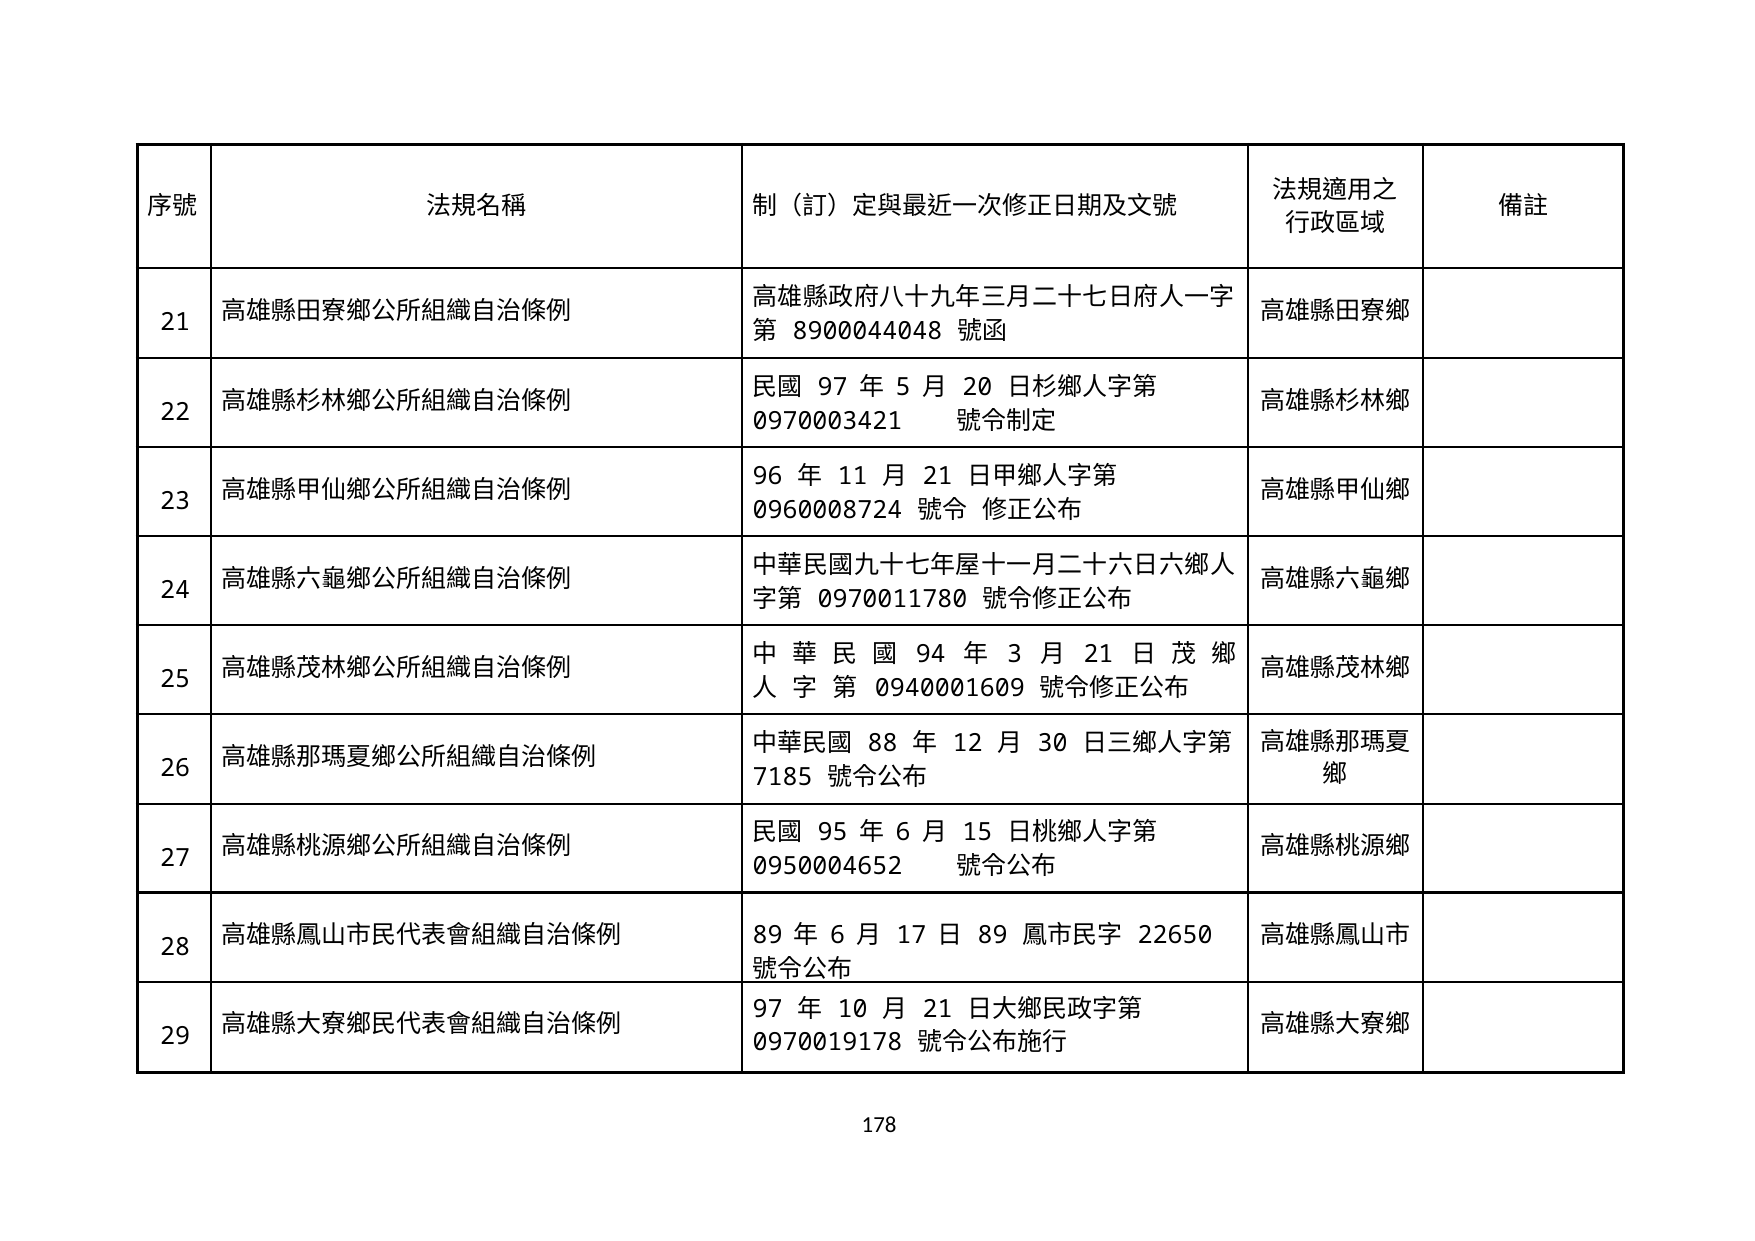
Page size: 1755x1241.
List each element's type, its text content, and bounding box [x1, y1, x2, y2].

table_cell 高雄縣六龜鄉公所組織自治條例 [212, 537, 741, 624]
table_cell 21 [139, 269, 210, 357]
table_cell [1424, 805, 1622, 891]
table_cell [1424, 626, 1622, 713]
table_cell 高雄縣茂林鄉公所組織自治條例 [212, 626, 741, 713]
table_cell 高雄縣桃源鄉公所組織自治條例 [212, 805, 741, 891]
table_cell 中華民國 88 年 12 月 30 日三鄉人字第 7185 號令公布 [743, 715, 1247, 802]
table_cell 89年6月 17日 89 鳳市民字 22650 號令公布 [743, 894, 1247, 981]
table_cell 高雄縣甲仙鄉 [1249, 448, 1422, 535]
table_header 法規適用之 行政區域 [1249, 146, 1422, 267]
table_cell 中華民國九十七年屋十一月二十六日六鄉人 字第 0970011780 號令修正公布 [743, 537, 1247, 624]
table_cell 25 [139, 626, 210, 713]
table_cell [1424, 359, 1622, 446]
table_cell [1424, 894, 1622, 981]
table_cell [1424, 269, 1622, 357]
table_cell 高雄縣鳳山市 [1249, 894, 1422, 981]
table_cell 96 年 11 月 21 日甲鄉人字第 0960008724 號令 修正公布 [743, 448, 1247, 535]
table_cell 高雄縣大寮鄉民代表會組織自治條例 [212, 983, 741, 1071]
table_cell 高雄縣田寮鄉 [1249, 269, 1422, 357]
table_cell [1424, 448, 1622, 535]
table_cell 高雄縣六龜鄉 [1249, 537, 1422, 624]
table_cell 中 華 民 國 94 年 3 月 21 日 茂 鄉 人 字 第 0940001609 號令修正公布 [743, 626, 1247, 713]
table_cell 高雄縣大寮鄉 [1249, 983, 1422, 1071]
table_cell 23 [139, 448, 210, 535]
table_cell 29 [139, 983, 210, 1071]
table_cell 民國 95年6月 15 日桃鄉人字第 0950004652 號令公布 [743, 805, 1247, 891]
table_cell 97 年 10 月 21 日大鄉民政字第 0970019178 號令公布施行 [743, 983, 1247, 1071]
table_cell 高雄縣政府八十九年三月二十七日府人一字 第 8900044048 號函 [743, 269, 1247, 357]
table_cell 高雄縣杉林鄉公所組織自治條例 [212, 359, 741, 446]
table_cell [1424, 715, 1622, 802]
table_cell 22 [139, 359, 210, 446]
table_cell 高雄縣那瑪夏鄉公所組織自治條例 [212, 715, 741, 802]
table_cell [1424, 983, 1622, 1071]
table_cell 26 [139, 715, 210, 802]
table_cell 高雄縣桃源鄉 [1249, 805, 1422, 891]
table_cell 高雄縣茂林鄉 [1249, 626, 1422, 713]
table_cell 高雄縣鳳山市民代表會組織自治條例 [212, 894, 741, 981]
table_header 制（訂）定與最近一次修正日期及文號 [743, 146, 1247, 267]
table_cell [1424, 537, 1622, 624]
table_cell 28 [139, 894, 210, 981]
table_header 序號 [139, 146, 210, 267]
table_cell 民國 97年5月 20 日杉鄉人字第 0970003421 號令制定 [743, 359, 1247, 446]
table_cell 高雄縣那瑪夏 鄉 [1249, 715, 1422, 802]
table_cell 24 [139, 537, 210, 624]
table_header 備註 [1424, 146, 1622, 267]
table_header 法規名稱 [212, 146, 741, 267]
table_cell 高雄縣甲仙鄉公所組織自治條例 [212, 448, 741, 535]
table_cell 高雄縣杉林鄉 [1249, 359, 1422, 446]
table_cell 高雄縣田寮鄉公所組織自治條例 [212, 269, 741, 357]
table_cell 27 [139, 805, 210, 891]
